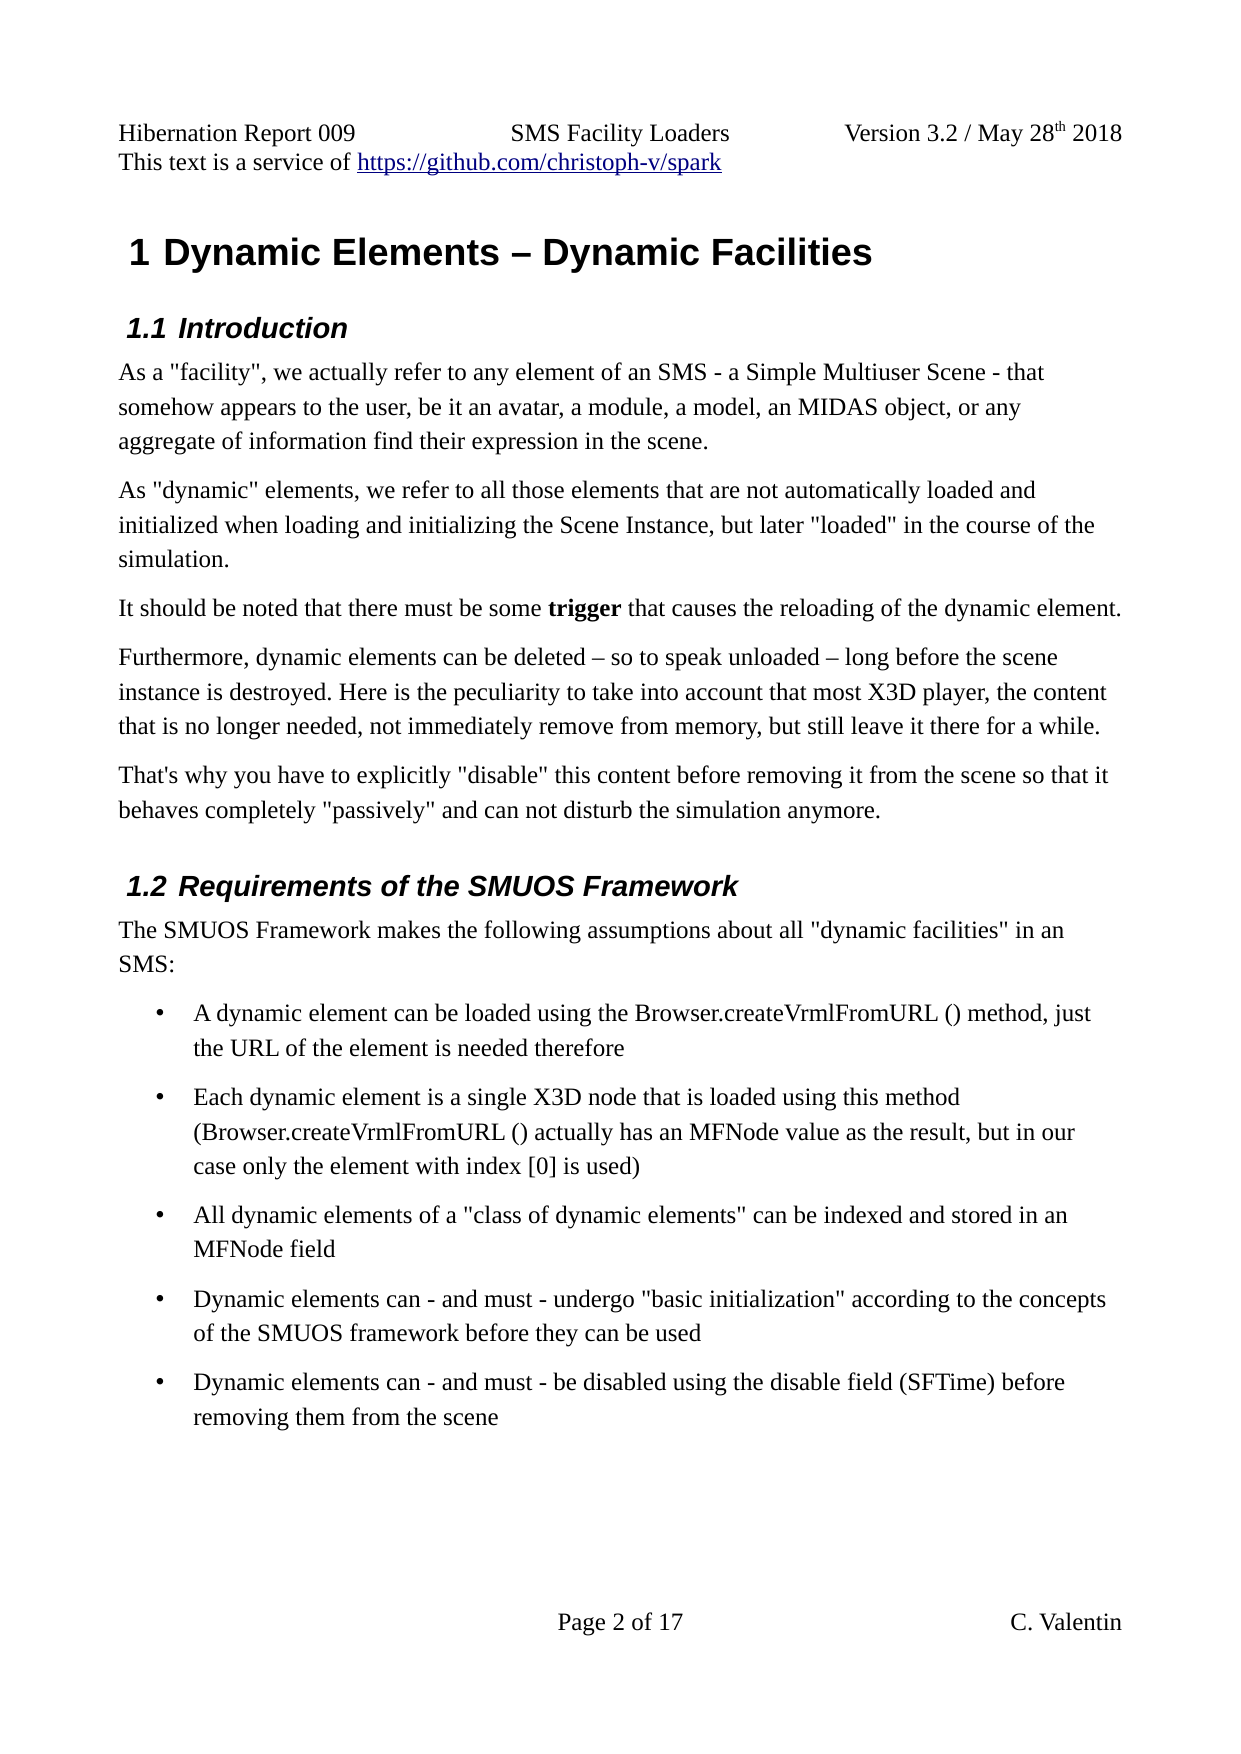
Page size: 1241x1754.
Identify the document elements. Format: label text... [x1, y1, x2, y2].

text That's why you have to explicitly "disable" this content before removing it from the scene so that it behaves completely "passively" and can not disturb the simulation anymore. [118, 760, 1122, 824]
list Dynamic elements can - and must - undergo "basic initialization" according to the concepts of the SMUOS framework before they can be used [156, 1284, 1122, 1347]
subtitle Dynamic Elements – Dynamic Facilities [118, 230, 1122, 274]
list A dynamic element can be loaded using the Browser.createVrmlFromURL () method, just the URL of the element is needed therefore [156, 998, 1122, 1062]
text The SMUOS Framework makes the following assumptions about all "dynamic facilities" in an SMS: [118, 915, 1122, 978]
list Dynamic elements can - and must - be disabled using the disable field (SFTime) before removing them from the scene [156, 1367, 1122, 1430]
subtitle Introduction [118, 311, 1122, 345]
text As "dynamic" elements, we refer to all those elements that are not automatically loaded and initialized when loading and initializing the Scene Instance, but later "loaded" in the course of the simulation. [118, 475, 1122, 573]
text As a "facility", we actually refer to any element of an SMS - a Simple Multiuser Scene - that somehow appears to the user, be it an avatar, a module, a model, an MIDAS object, or any aggregate of information find their expression in the scene. [118, 357, 1122, 455]
subtitle Requirements of the SMUOS Framework [118, 869, 1122, 902]
list Each dynamic element is a single X3D node that is loaded using this method (Browser.createVrmlFromURL () actually has an MFNode value as the result, but in our case only the element with index [0] is used) [156, 1082, 1122, 1180]
text Furthermore, dynamic elements can be deleted – so to speak unloaded – long before the scene instance is destroyed. Here is the peculiarity to take into account that most X3D player, the content that is no longer needed, not immediately remove from memory, but still leave it there for a while. [118, 642, 1122, 740]
list All dynamic elements of a "class of dynamic elements" can be indexed and stored in an MFNode field [156, 1200, 1122, 1263]
text It should be noted that there must be some trigger that causes the reloading of the dynamic element. [118, 593, 1122, 622]
